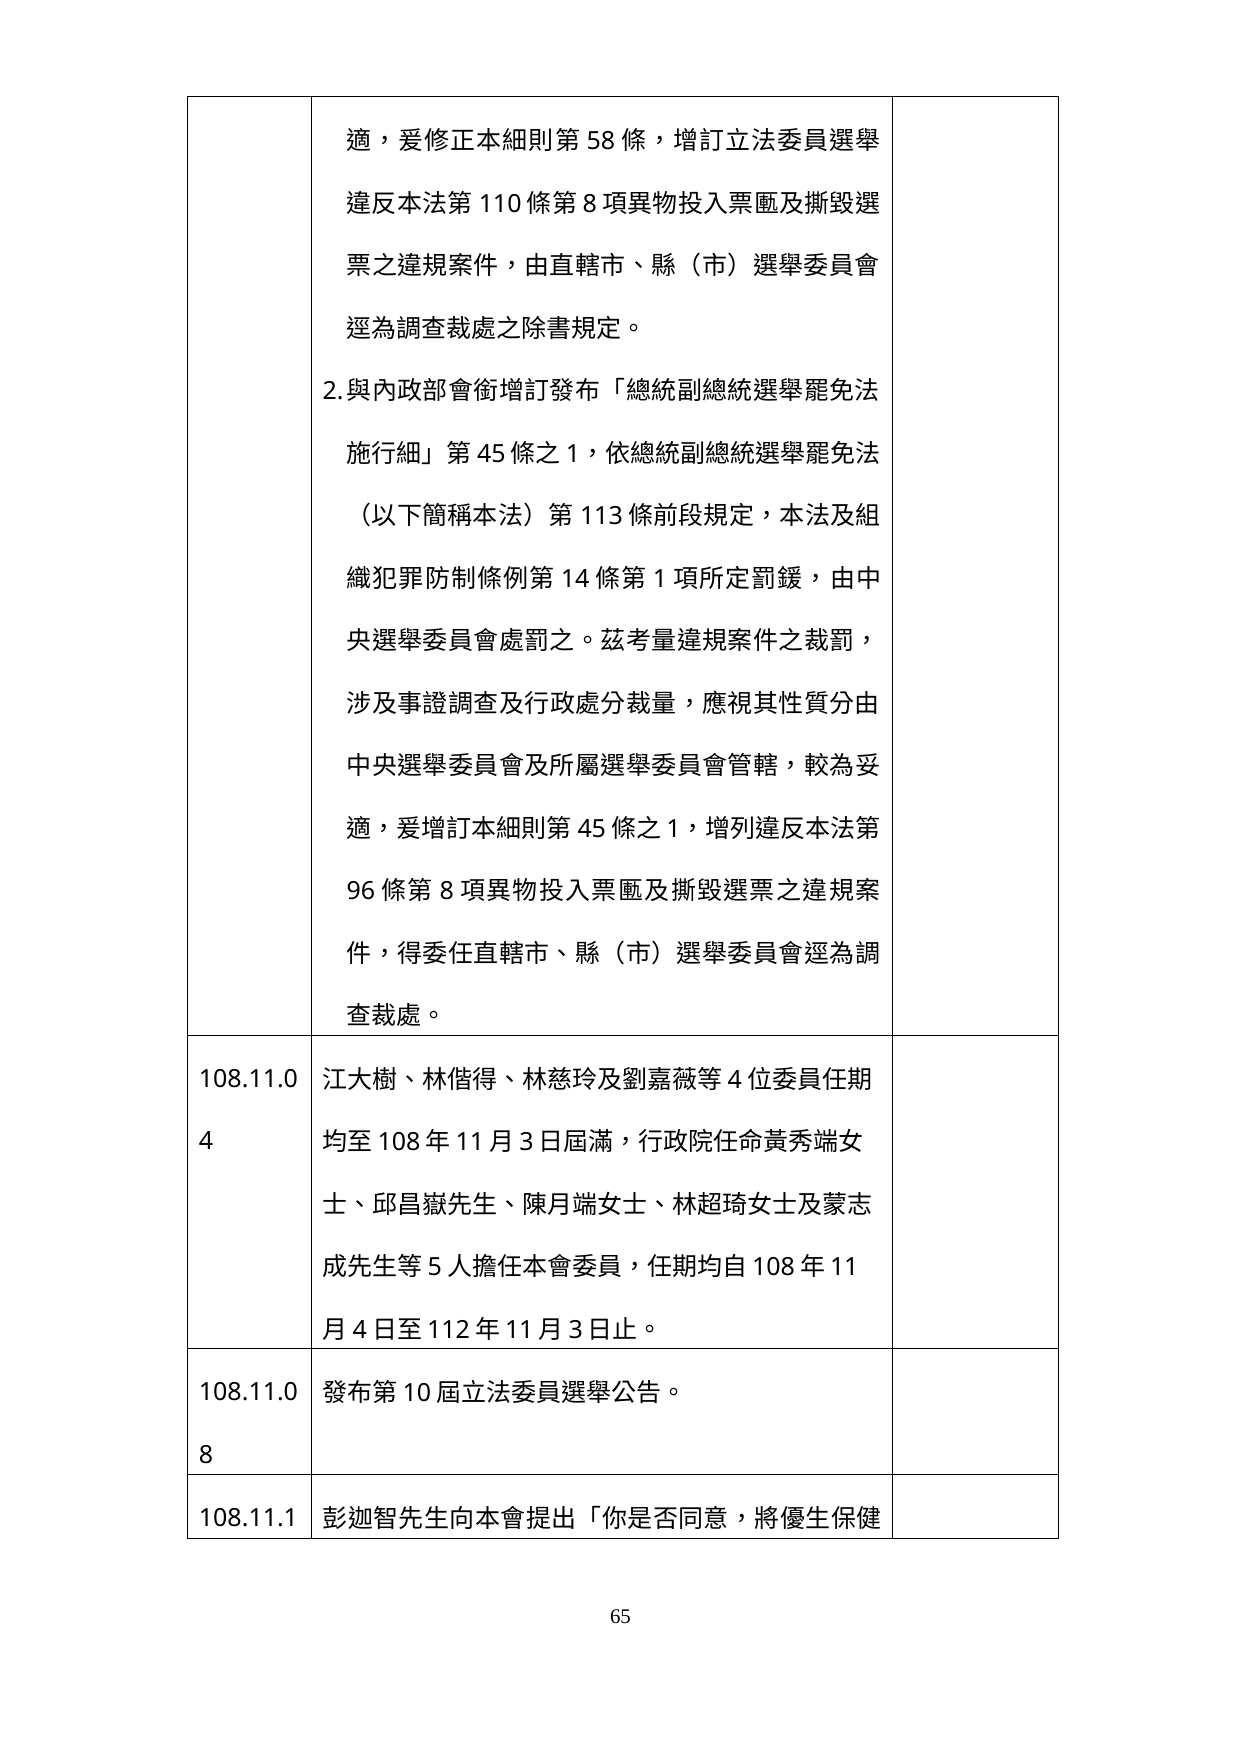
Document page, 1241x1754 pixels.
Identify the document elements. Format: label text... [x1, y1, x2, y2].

table_cell 江大樹、林偕得、林慈玲及劉嘉薇等4位委員任期均至108年11月3日屆滿，行政院任命黃秀端女士、邱昌嶽先生、陳月端女士、林超琦女士及蒙志成先生等5人擔任本會委員，任期均自108年11月4日至112年11月3日止。 [312, 1036, 892, 1348]
table_cell [893, 1036, 1058, 1348]
table_cell [188, 97, 311, 1035]
table_cell [893, 1475, 1058, 1538]
table_cell 108.11.1 [188, 1475, 311, 1538]
table_cell [893, 1349, 1058, 1474]
table_cell 發布第10屆立法委員選舉公告。 [312, 1349, 892, 1474]
table_cell 108.11.08 [188, 1349, 311, 1474]
table_cell 彭迦智先生向本會提出「你是否同意，將優生保健 [312, 1475, 892, 1538]
table_cell 108.11.04 [188, 1036, 311, 1348]
table_cell [893, 97, 1058, 1035]
table_cell 適，爰修正本細則第58條，增訂立法委員選舉違反本法第110條第8項異物投入票匭及撕毀選票之違規案件，由直轄市、縣（市）選舉委員會逕為調查裁處之除書規定。 與內政部會銜增訂發布「總統副總統選舉罷免法施行細」第45條之1，依總統副總統選舉罷免法（以下簡稱本法）第113條前段規定，本法及組織犯罪防制條例第14條第1項所定罰鍰，由中央選舉委員會處罰之。茲考量違規案件之裁罰，涉及事證調查及行政處分裁量，應視其性質分由中央選舉委員會及所屬選舉委員會管轄，較為妥適，爰增訂本細則第45條之1，增列違反本法第96條第8項異物投入票匭及撕毀選票之違規案件，得委任直轄市、縣（市）選舉委員會逕為調查裁處。 [312, 97, 892, 1035]
